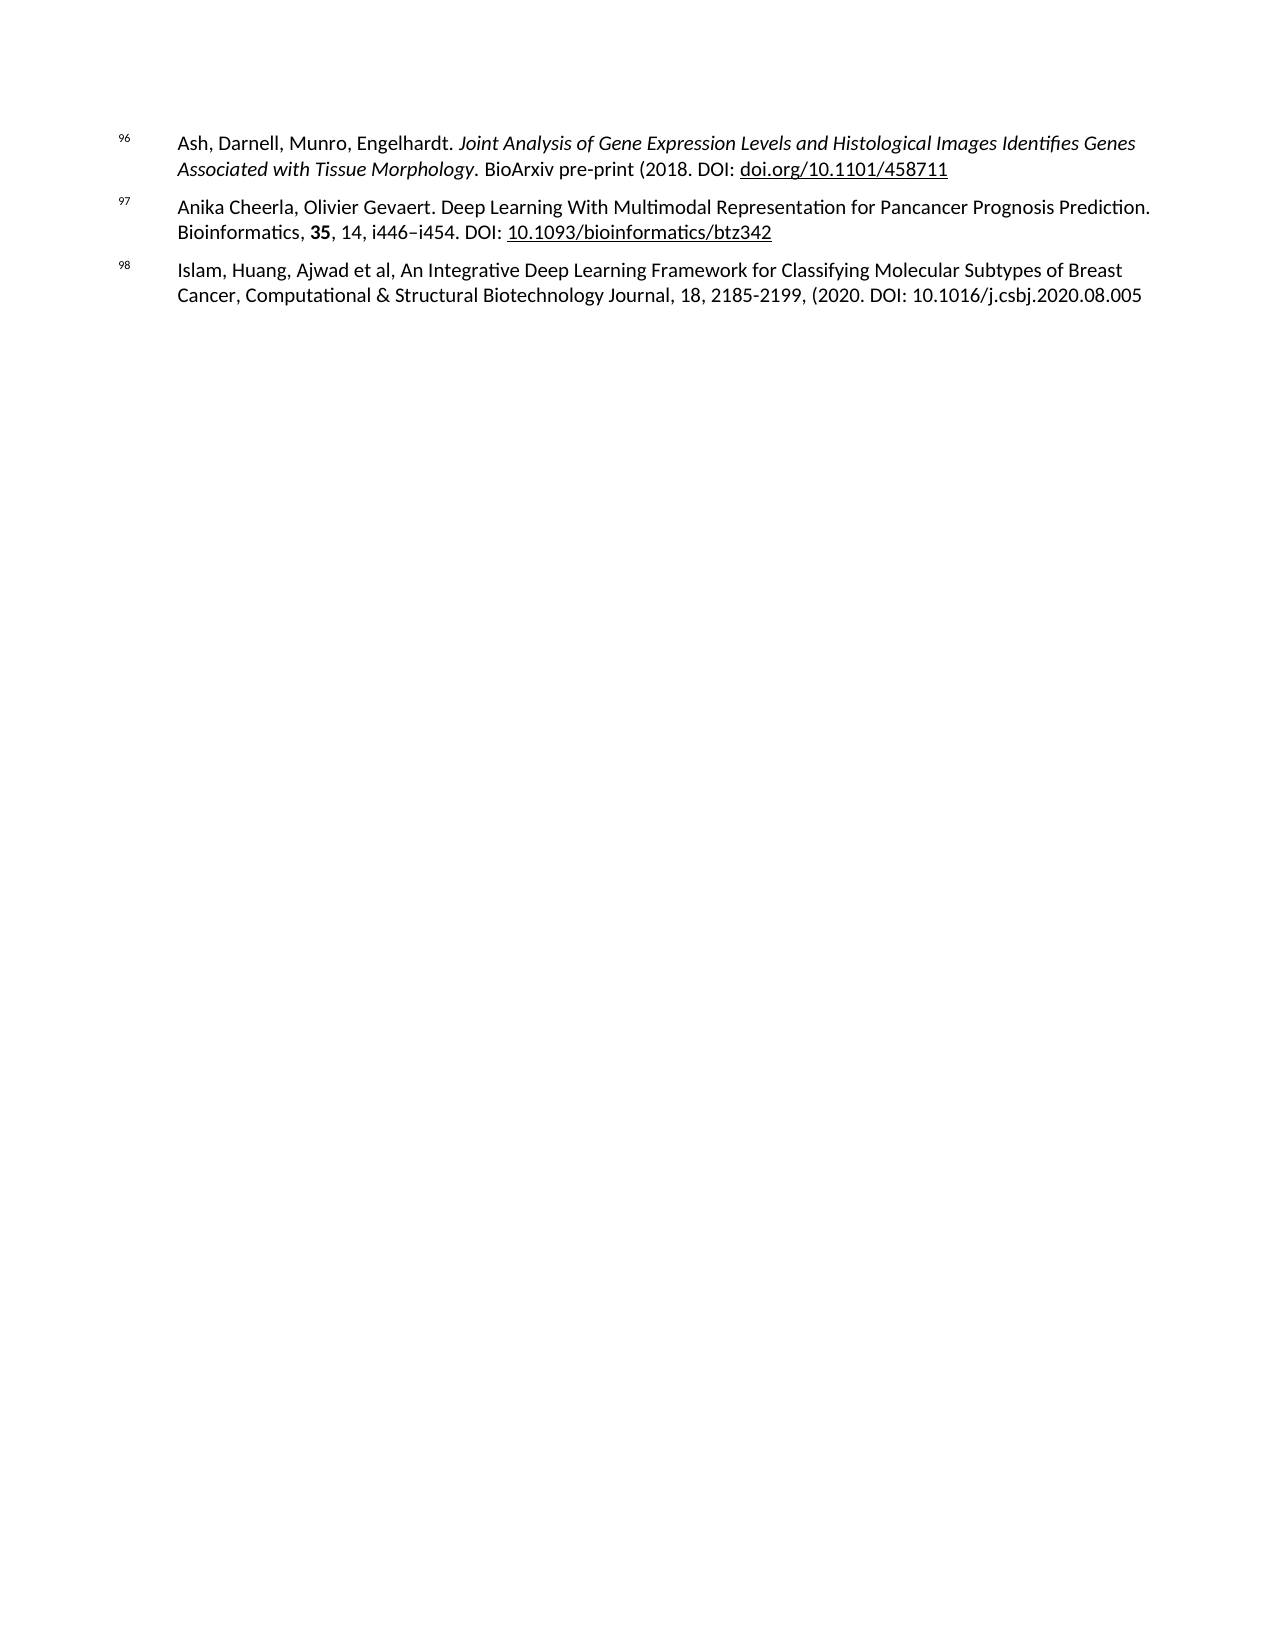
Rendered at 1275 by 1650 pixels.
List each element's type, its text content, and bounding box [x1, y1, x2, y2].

text Anika Cheerla, Olivier Gevaert. Deep Learning With Multimodal Representation for Pancancer Prognosis Prediction. Bioinformatics, 35, 14, i446–i454. DOI: 10.1093/bioinformatics/btz342 [118, 194, 1157, 245]
text Ash, Darnell, Munro, Engelhardt. Joint Analysis of Gene Expression Levels and Histological Images Identifies Genes Associated with Tissue Morphology. BioArxiv pre-print (2018. DOI: doi.org/10.1101/458711 [118, 131, 1157, 181]
text Islam, Huang, Ajwad et al, An Integrative Deep Learning Framework for Classifying Molecular Subtypes of Breast Cancer, Computational & Structural Biotechnology Journal, 18, 2185-2199, (2020. DOI: 10.1016/j.csbj.2020.08.005 [118, 257, 1157, 308]
